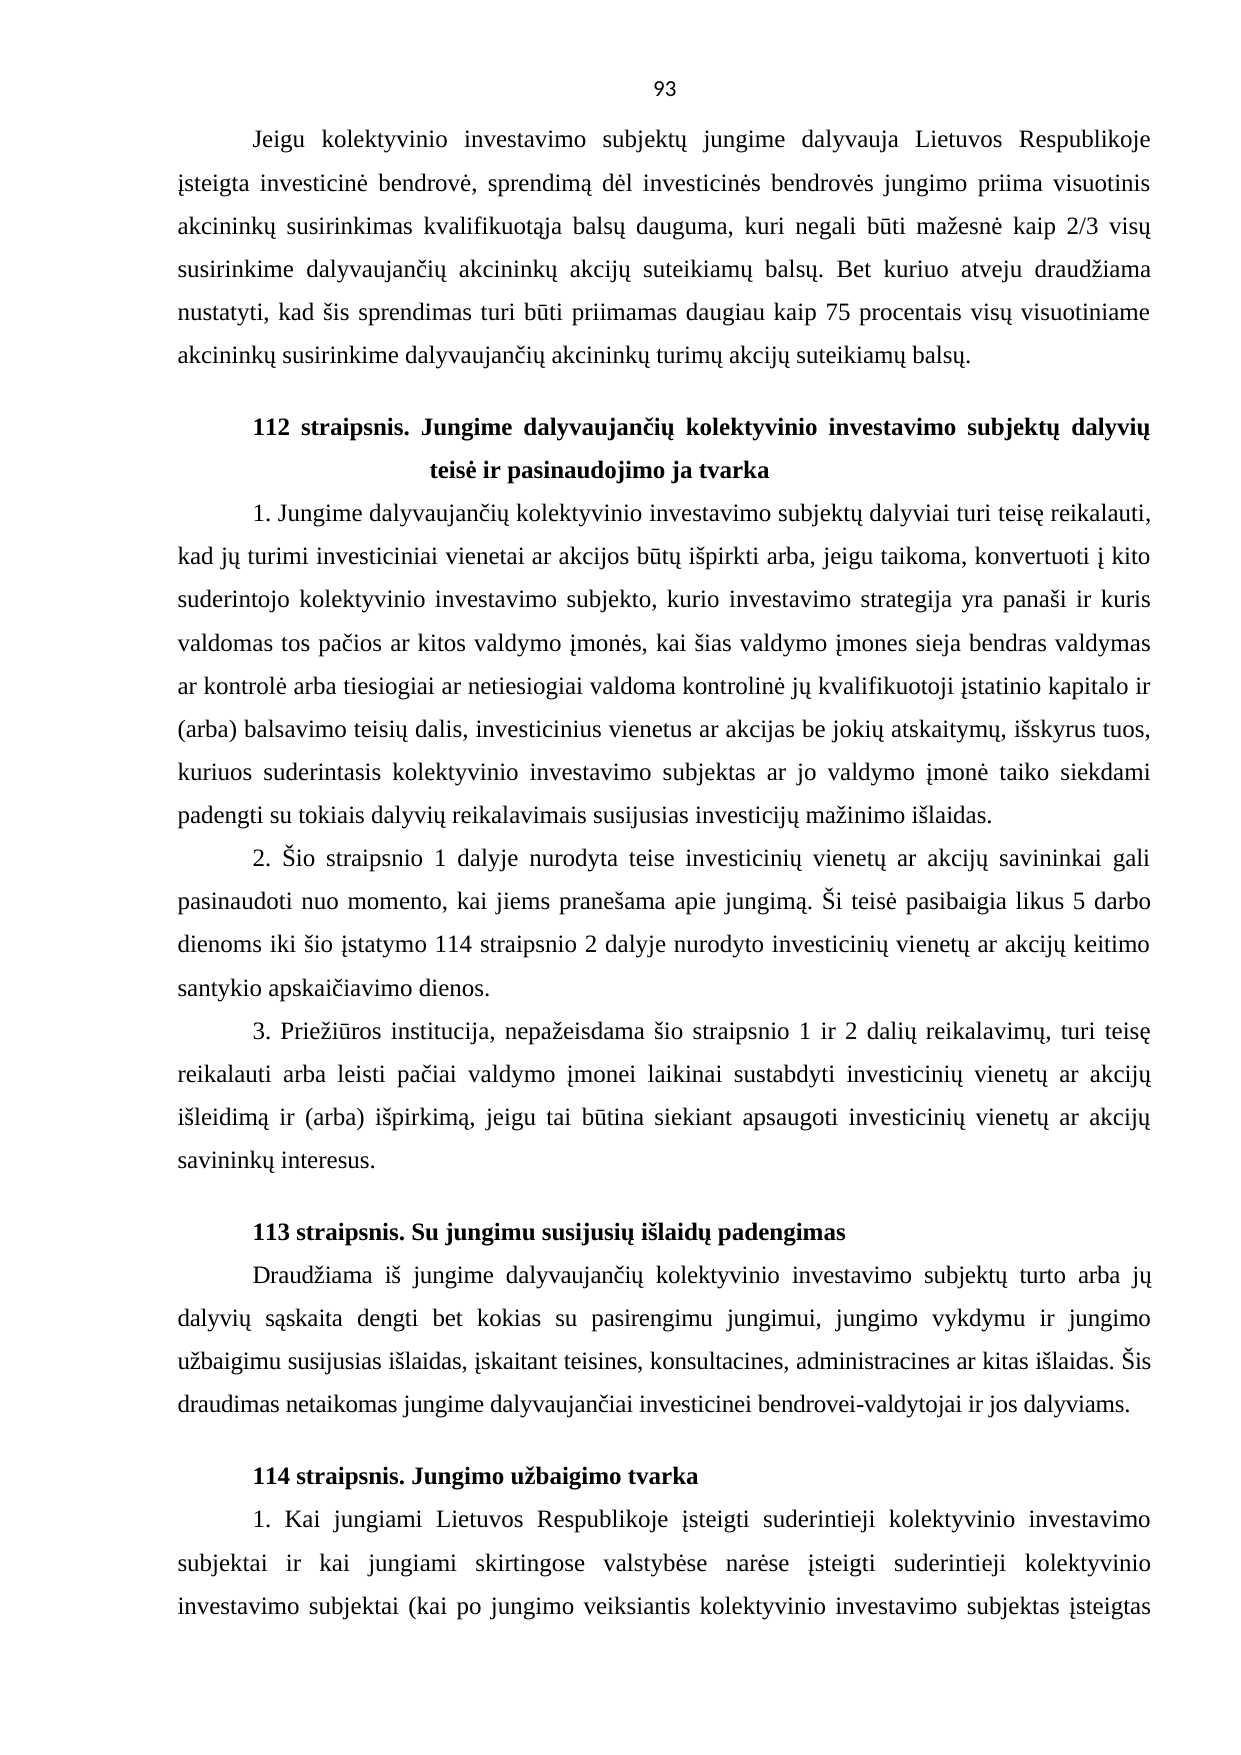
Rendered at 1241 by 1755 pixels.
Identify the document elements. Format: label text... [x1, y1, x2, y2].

text 3. Priežiūros institucija, nepažeisdama šio straipsnio 1 ir 2 dalių reikalavimų, turi teisę reikalauti arba leisti pačiai valdymo įmonei laikinai sustabdyti investicinių vienetų ar akcijų išleidimą ir (arba) išpirkimą, jeigu tai būtina siekiant apsaugoti investicinių vienetų ar akcijų savininkų interesus. [177, 1016, 1152, 1174]
text 1. Kai jungiami Lietuvos Respublikoje įsteigti suderintieji kolektyvinio investavimo subjektai ir kai jungiami skirtingose valstybėse narėse įsteigti suderintieji kolektyvinio investavimo subjektai (kai po jungimo veiksiantis kolektyvinio investavimo subjektas įsteigtas [177, 1504, 1152, 1619]
text 1. Jungime dalyvaujančių kolektyvinio investavimo subjektų dalyviai turi teisę reikalauti, kad jų turimi investiciniai vienetai ar akcijos būtų išpirkti arba, jeigu taikoma, konvertuoti į kito suderintojo kolektyvinio investavimo subjekto, kurio investavimo strategija yra panaši ir kuris valdomas tos pačios ar kitos valdymo įmonės, kai šias valdymo įmones sieja bendras valdymas ar kontrolė arba tiesiogiai ar netiesiogiai valdoma kontrolinė jų kvalifikuotoji įstatinio kapitalo ir (arba) balsavimo teisių dalis, investicinius vienetus ar akcijas be jokių atskaitymų, išskyrus tuos, kuriuos suderintasis kolektyvinio investavimo subjektas ar jo valdymo įmonė taiko siekdami padengti su tokiais dalyvių reikalavimais susijusias investicijų mažinimo išlaidas. [177, 498, 1152, 829]
text 2. Šio straipsnio 1 dalyje nurodyta teise investicinių vienetų ar akcijų savininkai gali pasinaudoti nuo momento, kai jiems pranešama apie jungimą. Ši teisė pasibaigia likus 5 darbo dienoms iki šio įstatymo 114 straipsnio 2 dalyje nurodyto investicinių vienetų ar akcijų keitimo santykio apskaičiavimo dienos. [177, 843, 1152, 1001]
text 113 straipsnis. Su jungimu susijusių išlaidų padengimas [252, 1217, 1152, 1246]
text 114 straipsnis. Jungimo užbaigimo tvarka [252, 1461, 1152, 1490]
text Draudžiama iš jungime dalyvaujančių kolektyvinio investavimo subjektų turto arba jų dalyvių sąskaita dengti bet kokias su pasirengimu jungimui, jungimo vykdymu ir jungimo užbaigimu susijusias išlaidas, įskaitant teisines, konsultacines, administracines ar kitas išlaidas. Šis draudimas netaikomas jungime dalyvaujančiai investicinei bendrovei-valdytojai ir jos dalyviams. [177, 1260, 1152, 1418]
text 112 straipsnis. Jungime dalyvaujančių kolektyvinio investavimo subjektų dalyvių teisė ir pasinaudojimo ja tvarka [252, 412, 1152, 484]
text Jeigu kolektyvinio investavimo subjektų jungime dalyvauja Lietuvos Respublikoje įsteigta investicinė bendrovė, sprendimą dėl investicinės bendrovės jungimo priima visuotinis akcininkų susirinkimas kvalifikuotąja balsų dauguma, kuri negali būti mažesnė kaip 2/3 visų susirinkime dalyvaujančių akcininkų akcijų suteikiamų balsų. Bet kuriuo atveju draudžiama nustatyti, kad šis sprendimas turi būti priimamas daugiau kaip 75 procentais visų visuotiniame akcininkų susirinkime dalyvaujančių akcininkų turimų akcijų suteikiamų balsų. [177, 124, 1152, 369]
